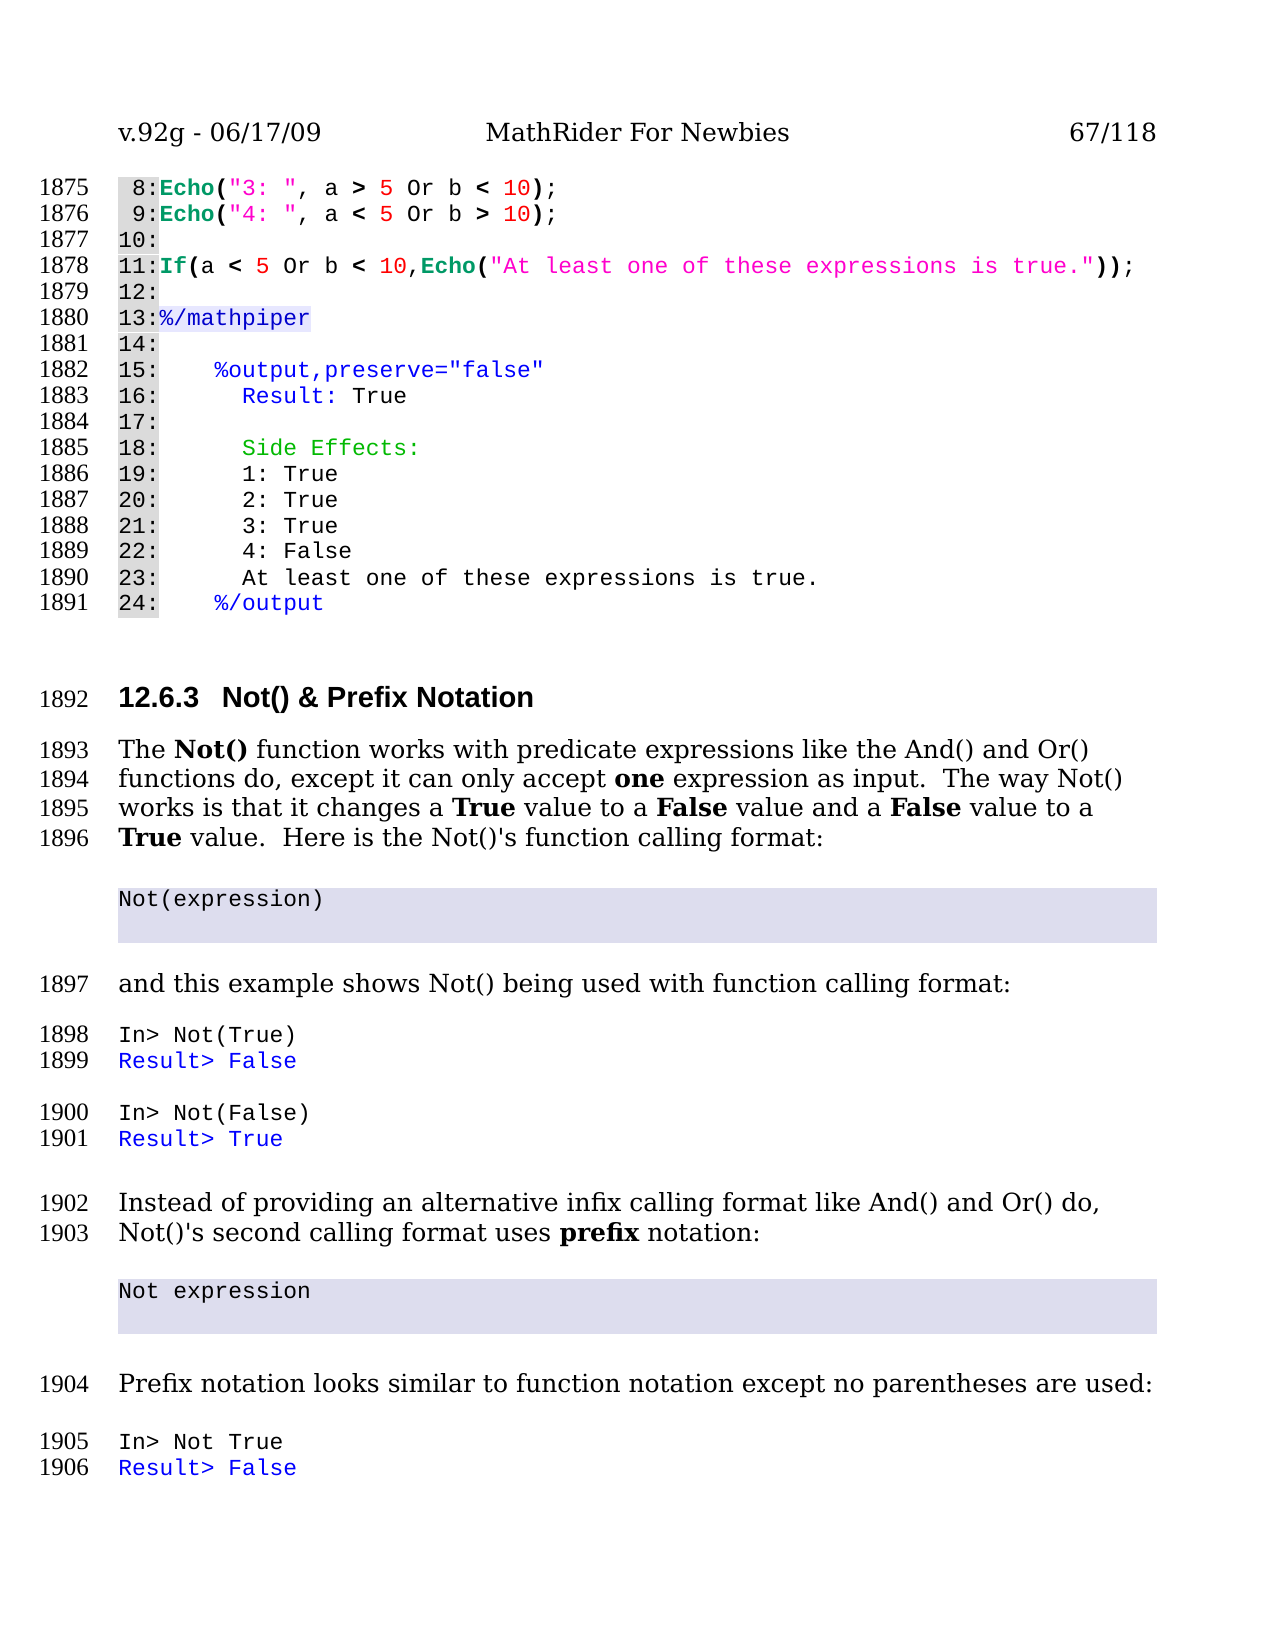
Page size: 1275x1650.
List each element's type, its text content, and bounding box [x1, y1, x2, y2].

text 17: [118, 410, 1157, 436]
text Prefix notation looks similar to function notation except no parentheses are used: [118, 1369, 1157, 1398]
text Result> False [118, 1050, 1157, 1076]
text 9:Echo("4: ", a < 5 Or b > 10); [118, 203, 1157, 229]
text In> Not True [118, 1430, 1157, 1456]
text 10: [118, 229, 1157, 254]
text 8:Echo("3: ", a > 5 Or b < 10); [118, 177, 1157, 203]
text In> Not(False) [118, 1102, 1157, 1128]
text In> Not(True) [118, 1024, 1157, 1050]
text 20: 2: True [118, 488, 1157, 514]
text 12: [118, 281, 1157, 306]
subtitle Not() & Prefix Notation [118, 680, 1157, 714]
text and this example shows Not() being used with function calling format: [118, 969, 1157, 998]
text 16: Result: True [118, 384, 1157, 410]
text Instead of providing an alternative infix calling format like And() and Or() do, Not()'s second calling format uses prefix notation: [118, 1188, 1157, 1247]
text 11:If(a < 5 Or b < 10,Echo("At least one of these expressions is true.")); [118, 254, 1157, 281]
table_header Not expression [118, 1279, 1157, 1334]
text 21: 3: True [118, 514, 1157, 540]
text Result> True [118, 1128, 1157, 1153]
text 14: [118, 332, 1157, 358]
text 22: 4: False [118, 540, 1157, 566]
text 18: Side Effects: [118, 436, 1157, 462]
text The Not() function works with predicate expressions like the And() and Or() functions do, except it can only accept one expression as input. The way Not() works is that it changes a True value to a False value and a False value to a True value. Here is the Not()'s function calling format: [118, 735, 1157, 852]
text 13:%/mathpiper [118, 306, 1157, 332]
text 15: %output,preserve="false" [118, 358, 1157, 384]
table_header Not(expression) [118, 888, 1157, 943]
text 19: 1: True [118, 462, 1157, 488]
text Result> False [118, 1456, 1157, 1482]
text 24: %/output [118, 592, 1157, 618]
text 23: At least one of these expressions is true. [118, 566, 1157, 592]
